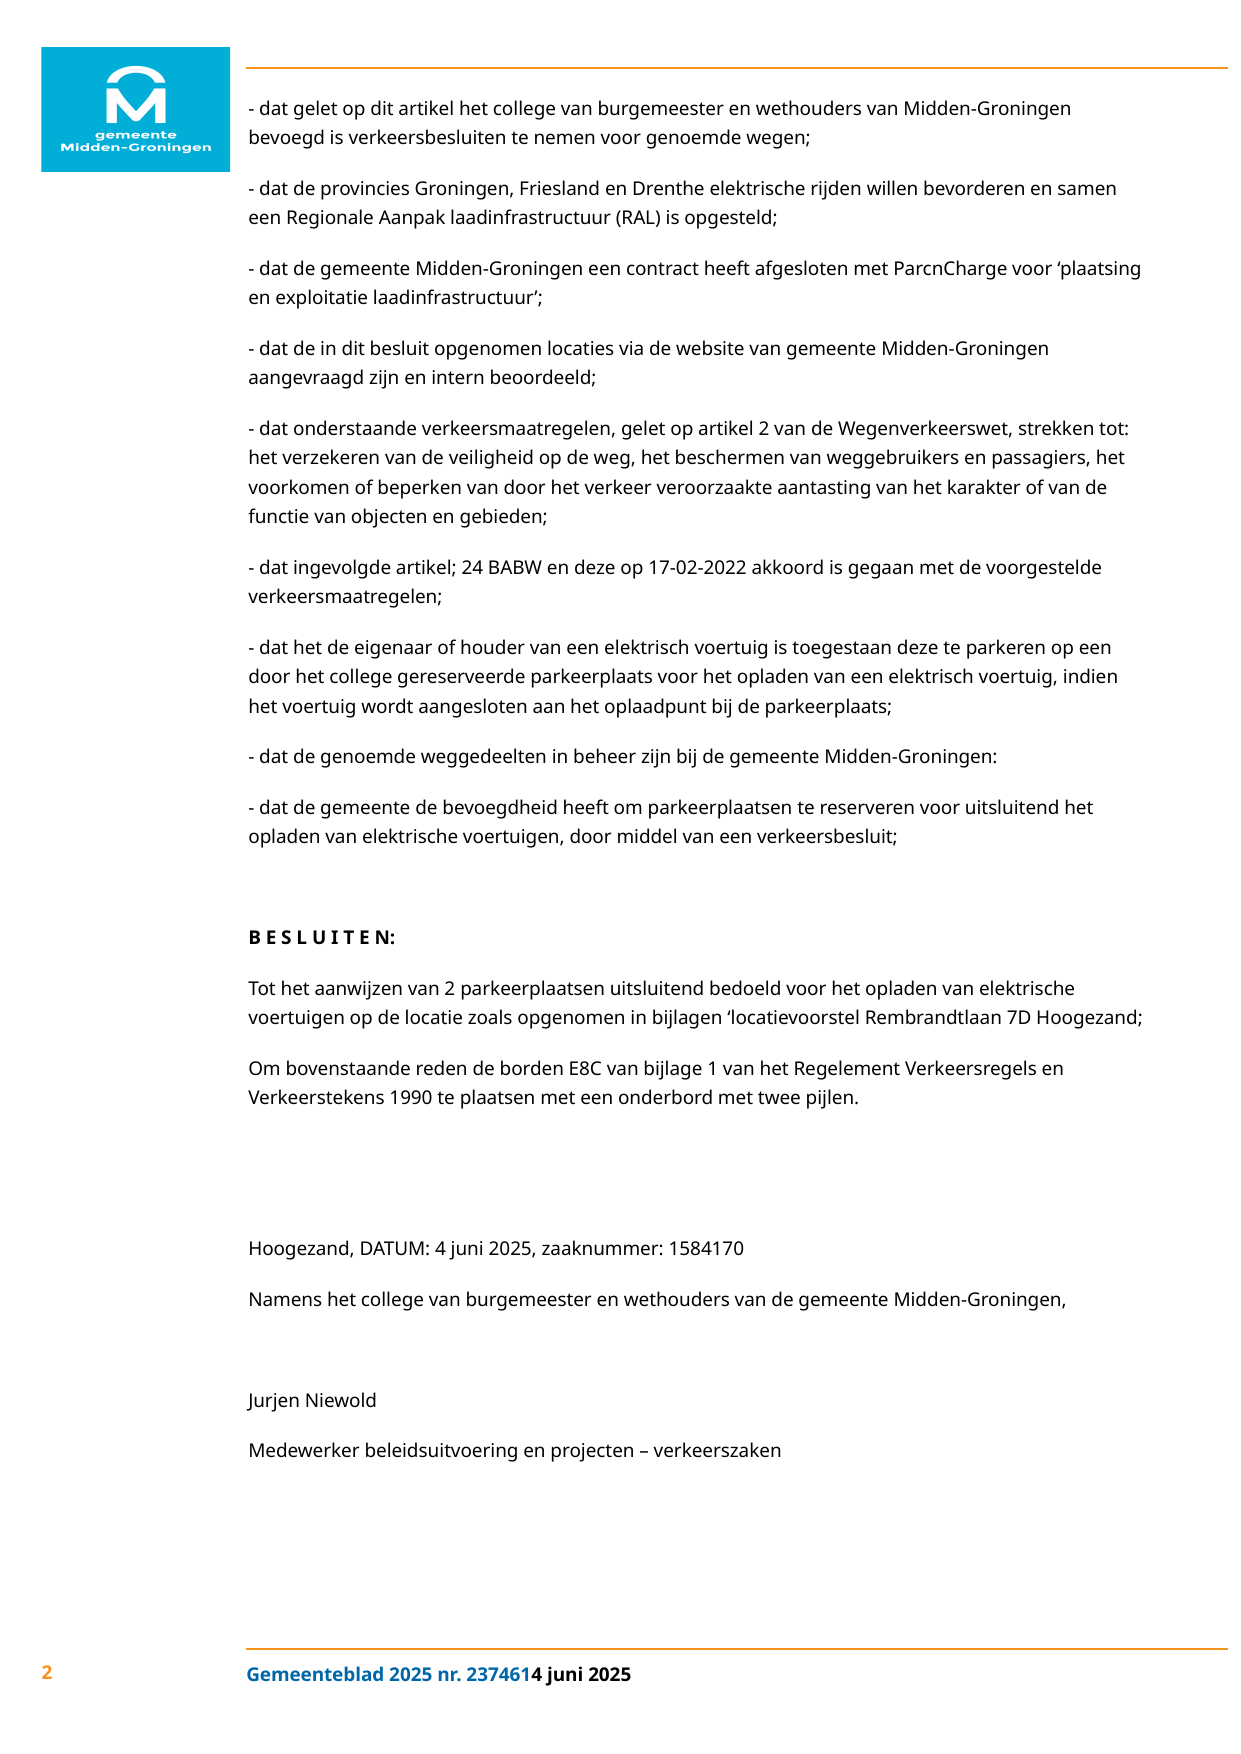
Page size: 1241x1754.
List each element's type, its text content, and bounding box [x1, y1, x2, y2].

picture [108, 66, 164, 82]
text - dat de gemeente Midden-Groningen een contract heeft afgesloten met ParcnCharge voor ‘plaatsing en exploitatie laadinfrastructuur’; [248, 255, 1152, 310]
text Tot het aanwijzen van 2 parkeerplaatsen uitsluitend bedoeld voor het opladen van elektrische voertuigen op de locatie zoals opgenomen in bijlagen ‘locatievoorstel Rembrandtlaan 7D Hoogezand; [248, 975, 1152, 1030]
text Jurjen Niewold [248, 1387, 1152, 1413]
text Medewerker beleidsuitvoering en projecten – verkeerszaken [248, 1437, 1152, 1463]
text Om bovenstaande reden de borden E8C van bijlage 1 van het Regelement Verkeersregels en Verkeerstekens 1990 te plaatsen met een onderbord met twee pijlen. [248, 1055, 1152, 1110]
text - dat de in dit besluit opgenomen locaties via de website van gemeente Midden-Groningen aangevraagd zijn en intern beoordeeld; [248, 335, 1152, 390]
picture [107, 89, 165, 122]
text - dat de provincies Groningen, Friesland en Drenthe elektrische rijden willen bevorderen en samen een Regionale Aanpak laadinfrastructuur (RAL) is opgesteld; [248, 175, 1152, 230]
text - dat het de eigenaar of houder van een elektrisch voertuig is toegestaan deze te parkeren op een door het college gereserveerde parkeerplaats voor het opladen van een elektrisch voertuig, indien het voertuig wordt aangesloten aan het oplaadpunt bij de parkeerplaats; [248, 634, 1152, 719]
picture [184, 146, 190, 153]
text B E S L U I T E N: [248, 924, 1152, 950]
text - dat gelet op dit artikel het college van burgemeester en wethouders van Midden-Groningen bevoegd is verkeersbesluiten te nemen voor genoemde wegen; [248, 95, 1152, 150]
text - dat ingevolgde artikel; 24 BABW en deze op 17-02-2022 akkoord is gegaan met de voorgestelde verkeersmaatregelen; [248, 554, 1152, 609]
text - dat onderstaande verkeersmaatregelen, gelet op artikel 2 van de Wegenverkeerswet, strekken tot: het verzekeren van de veiligheid op de weg, het beschermen van weggebruikers en passagiers, het voorkomen of beperken van door het verkeer veroorzaakte aantasting van het karakter of van de functie van objecten en gebieden; [248, 415, 1152, 529]
text Hoogezand, DATUM: 4 juni 2025, zaaknummer: 1584170 [248, 1236, 1152, 1261]
text - dat de gemeente de bevoegdheid heeft om parkeerplaatsen te reserveren voor uitsluitend het opladen van elektrische voertuigen, door middel van een verkeersbesluit; [248, 794, 1152, 849]
text Namens het college van burgemeester en wethouders van de gemeente Midden-Groningen, [248, 1286, 1152, 1312]
text - dat de genoemde weggedeelten in beheer zijn bij de gemeente Midden-Groningen: [248, 743, 1152, 769]
